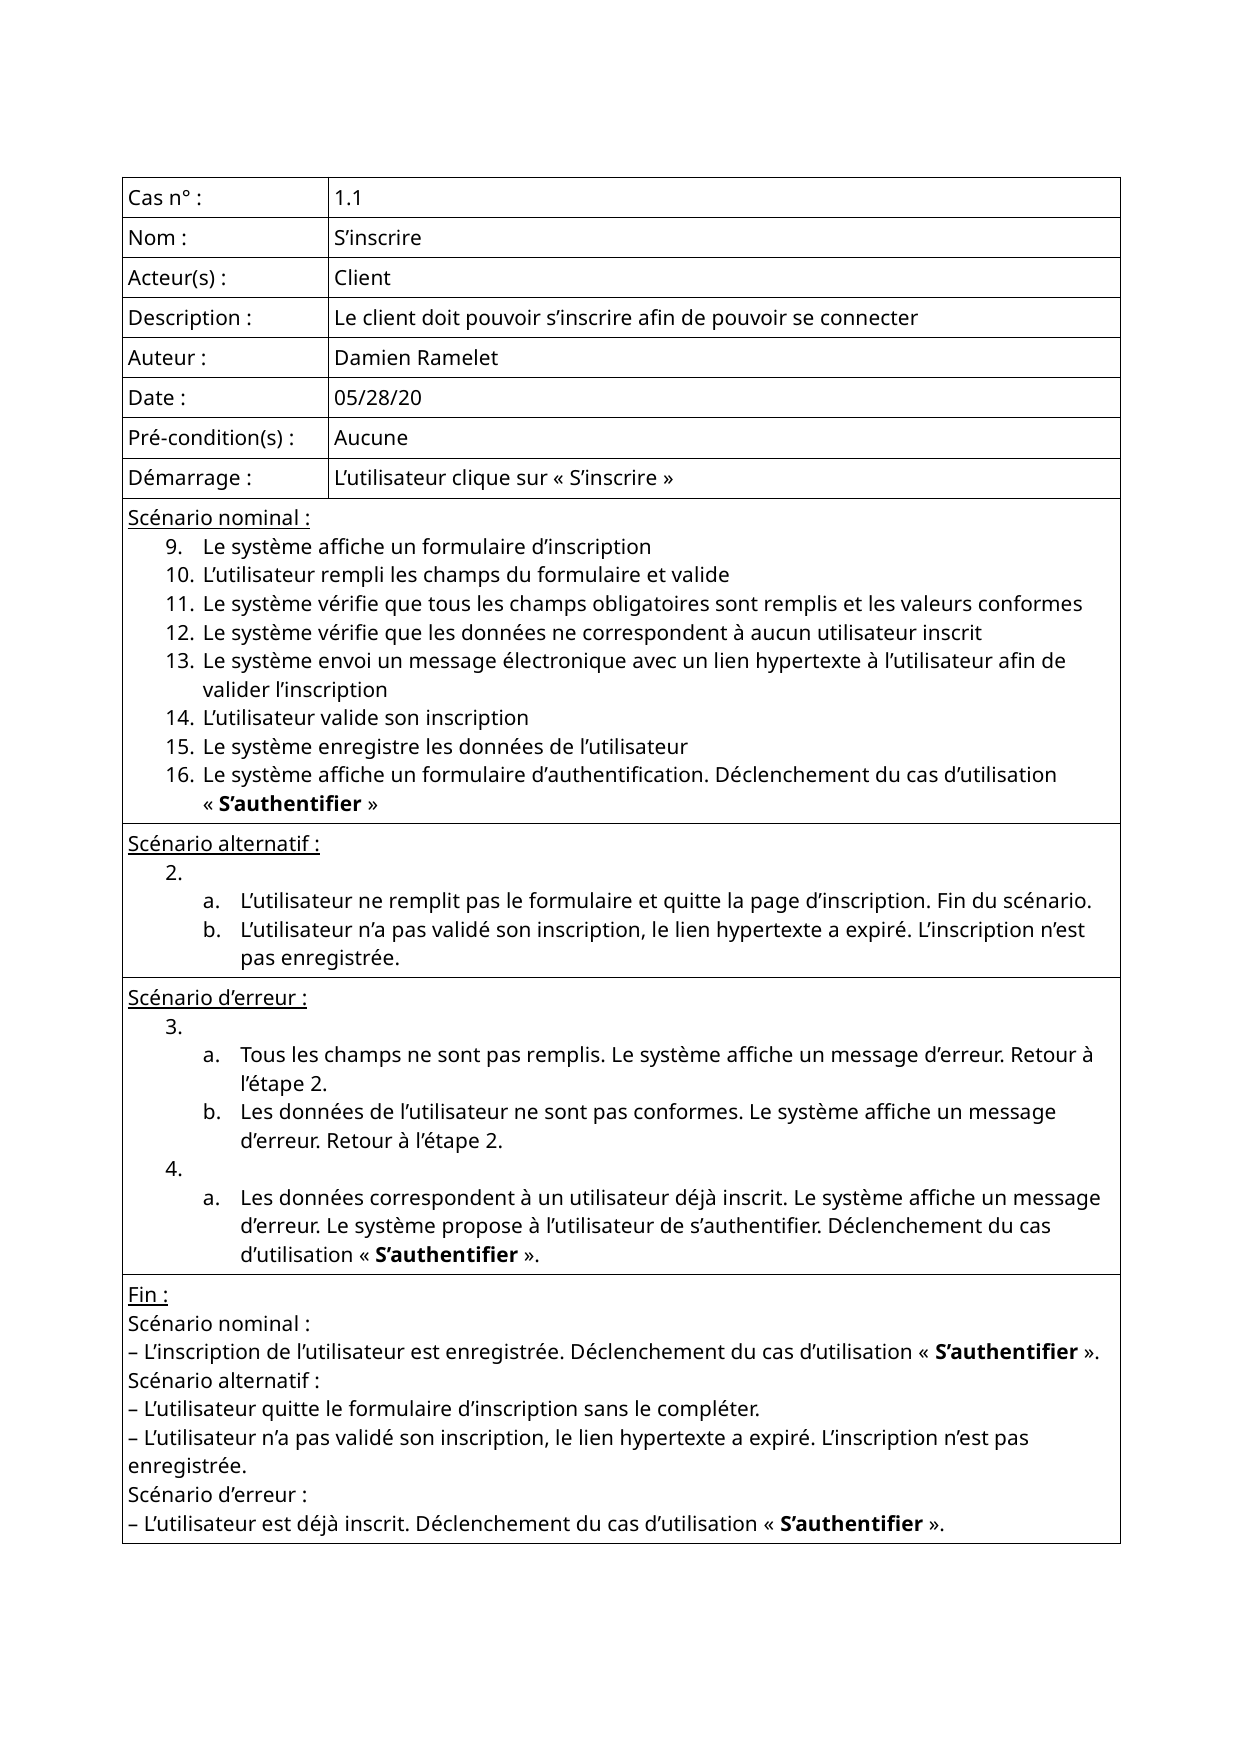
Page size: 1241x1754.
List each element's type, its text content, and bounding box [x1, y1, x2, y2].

table_cell S’inscrire [329, 218, 1120, 257]
table_cell Le client doit pouvoir s’inscrire afin de pouvoir se connecter [329, 298, 1120, 337]
table_cell Scénario alternatif : L’utilisateur ne remplit pas le formulaire et quitte la page d’inscription. Fin du scénario. L’utilisateur n’a pas validé son inscription, le lien hypertexte a expiré. L’inscription n’est pas enregistrée. [123, 824, 1120, 977]
table_cell 28/05/20 [329, 378, 1120, 417]
table_cell Pré-condition(s) : [123, 418, 328, 457]
table_header 1.1 [329, 178, 1120, 217]
table_cell Client [329, 258, 1120, 297]
table_cell Damien Ramelet [329, 338, 1120, 377]
table_cell Fin : Scénario nominal : – L’inscription de l’utilisateur est enregistrée. Déclenchement du cas d’utilisation « S’authentifier ». Scénario alternatif : – L’utilisateur quitte le formulaire d’inscription sans le compléter. – L’utilisateur n’a pas validé son inscription, le lien hypertexte a expiré. L’inscription n’est pas enregistrée. Scénario d’erreur : – L’utilisateur est déjà inscrit. Déclenchement du cas d’utilisation « S’authentifier ». [123, 1275, 1120, 1543]
table_cell Démarrage : [123, 459, 328, 497]
table_cell Description : [123, 298, 328, 337]
table_cell Aucune [329, 418, 1120, 457]
table_cell Auteur : [123, 338, 328, 377]
table_cell L’utilisateur clique sur « S’inscrire » [329, 459, 1120, 497]
table_cell Scénario nominal : Le système affiche un formulaire d’inscription L’utilisateur rempli les champs du formulaire et valide Le système vérifie que tous les champs obligatoires sont remplis et les valeurs conformes Le système vérifie que les données ne correspondent à aucun utilisateur inscrit Le système envoi un message électronique avec un lien hypertexte à l’utilisateur afin de valider l’inscription L’utilisateur valide son inscription Le système enregistre les données de l’utilisateur Le système affiche un formulaire d’authentification. Déclenchement du cas d’utilisation « S’authentifier » [123, 499, 1120, 823]
table_cell Scénario d’erreur : Tous les champs ne sont pas remplis. Le système affiche un message d’erreur. Retour à l’étape 2. Les données de l’utilisateur ne sont pas conformes. Le système affiche un message d’erreur. Retour à l’étape 2. Les données correspondent à un utilisateur déjà inscrit. Le système affiche un message d’erreur. Le système propose à l’utilisateur de s’authentifier. Déclenchement du cas d’utilisation « S’authentifier ». [123, 978, 1120, 1274]
table_cell Acteur(s) : [123, 258, 328, 297]
table_header Cas n° : [123, 178, 328, 217]
table_cell Nom : [123, 218, 328, 257]
table_cell Date : [123, 378, 328, 417]
